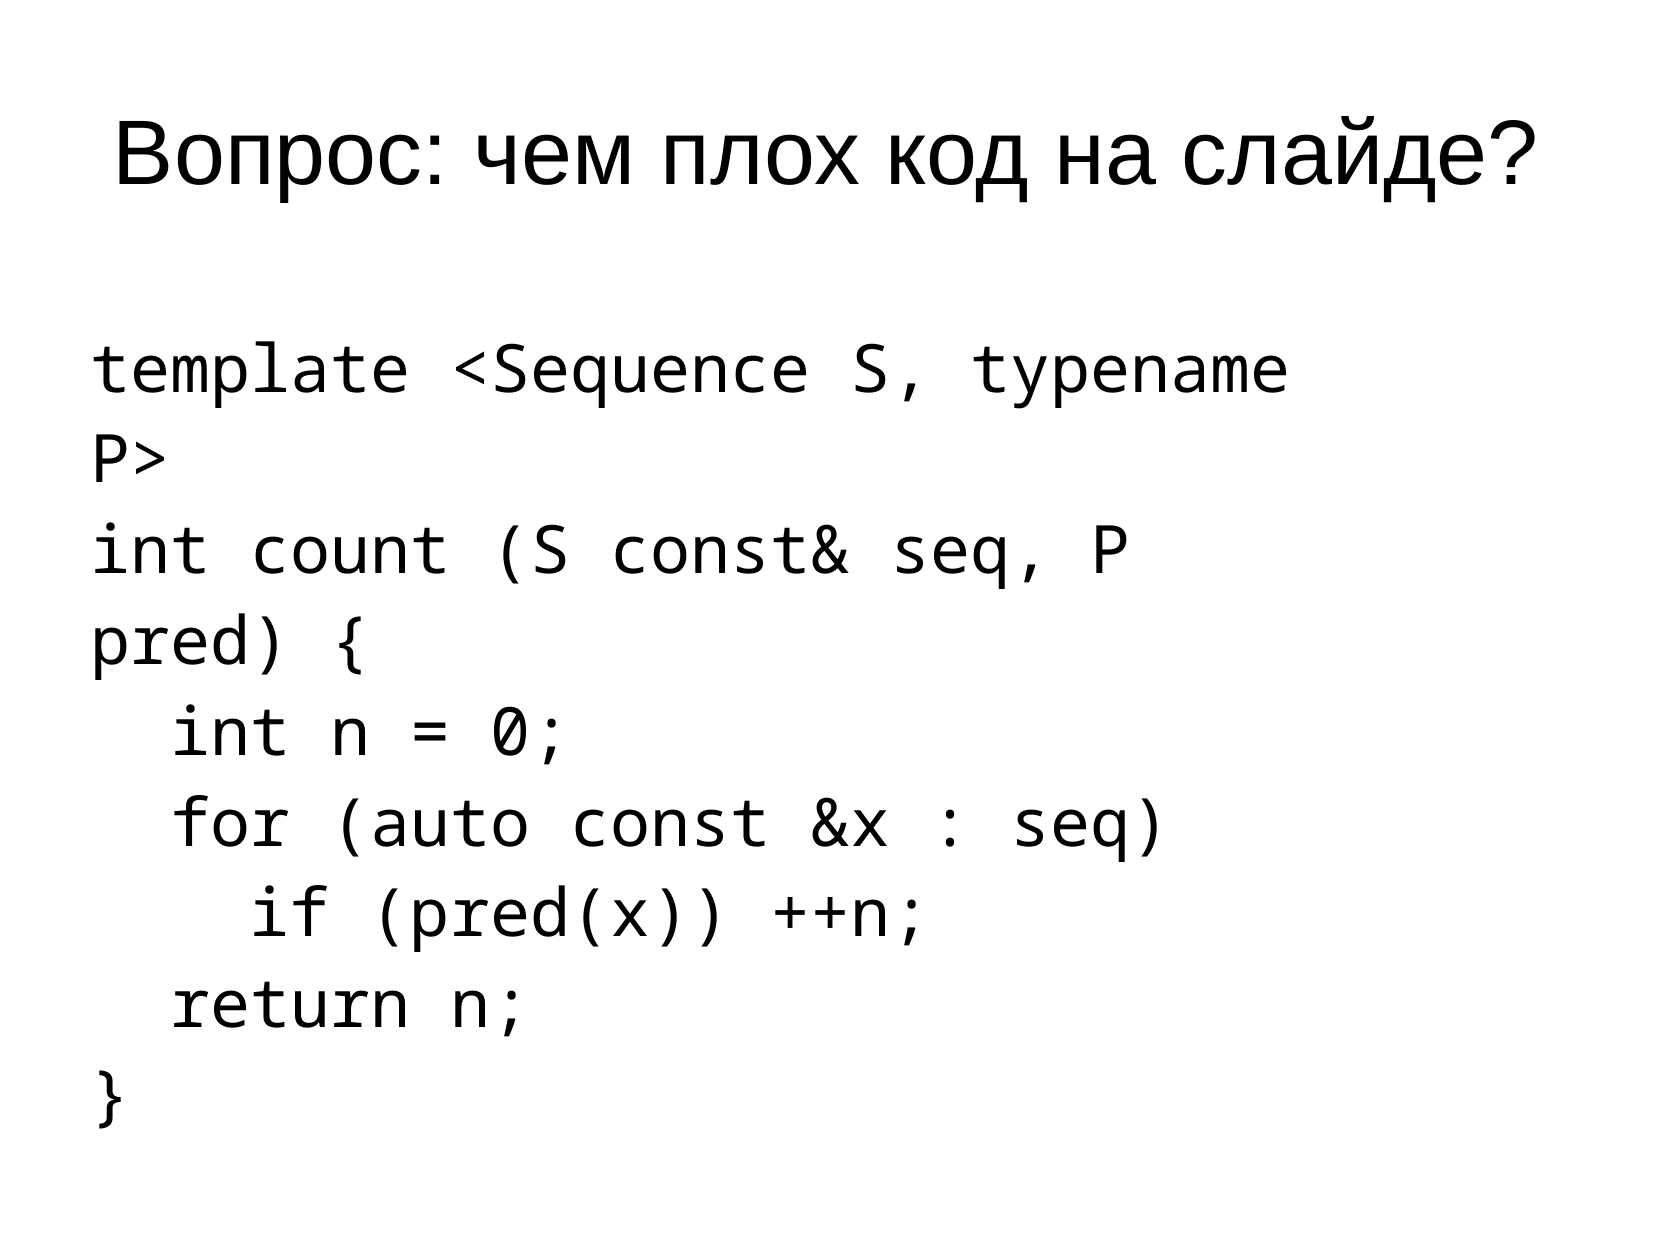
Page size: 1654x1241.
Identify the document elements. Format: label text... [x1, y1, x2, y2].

title Вопрос: чем плох код на слайде? [82, 49, 1571, 257]
subtitle template <Sequence S, typename P> int count (S const& seq, P pred) { int n = 0; for (auto const &x : seq) if (pred(x)) ++n; return n; } [90, 294, 1306, 1165]
